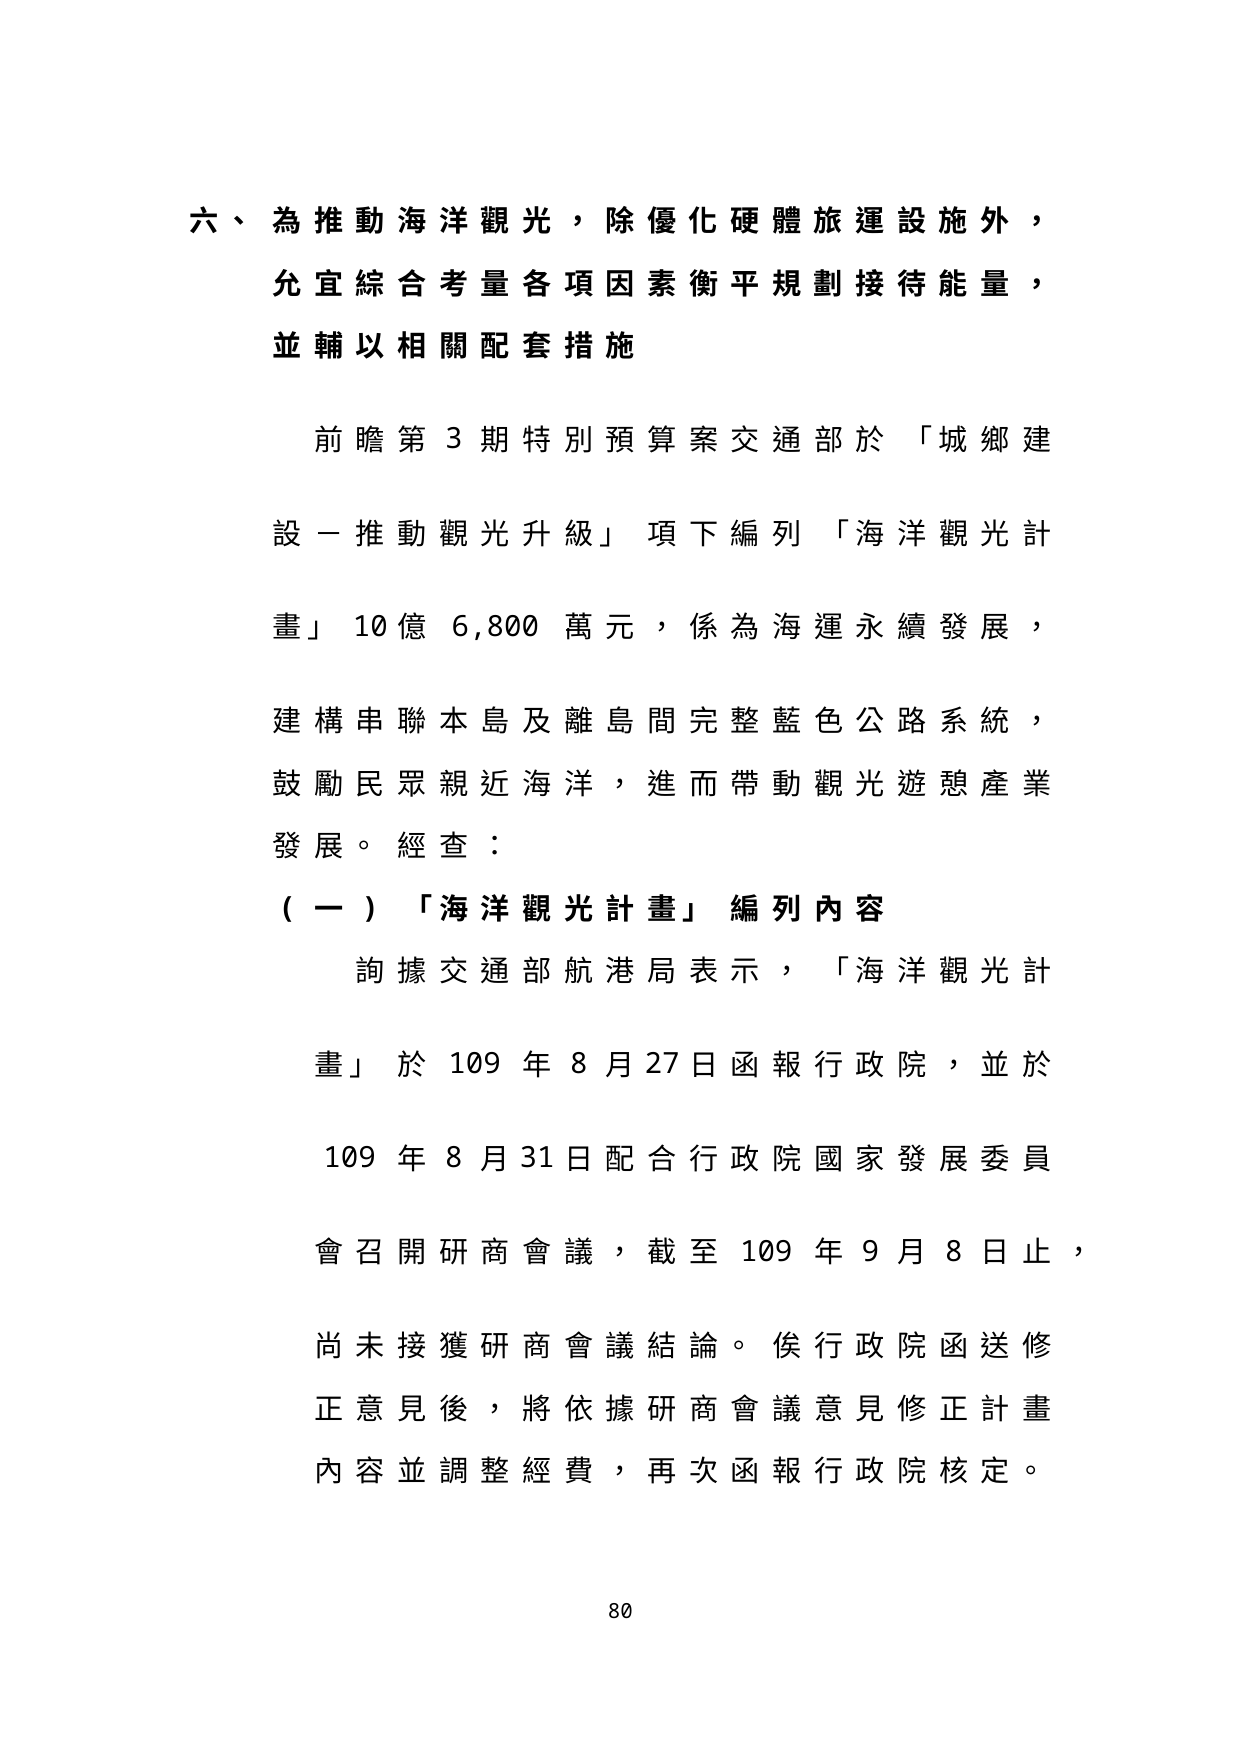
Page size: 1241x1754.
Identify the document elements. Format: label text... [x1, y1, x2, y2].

text 詢據交通部航港局表示，「海洋觀光計畫」於109年8月27日函報行政院，並於109年8月31日配合行政院國家發展委員會召開研商會議，截至109年9月8日止，尚未接獲研商會議結論。俟行政院函送修正意見後，將依據研商會議意見修正計畫內容並調整經費，再次函報行政院核定。 [271, 927, 1058, 1490]
text (一)「海洋觀光計畫」編列內容 [242, 865, 1058, 927]
text 六、為推動海洋觀光，除優化硬體旅運設施外，允宜綜合考量各項因素衡平規劃接待能量，並輔以相關配套措施 [183, 177, 1058, 365]
text 前瞻第3期特別預算案交通部於「城鄉建設－推動觀光升級」項下編列「海洋觀光計畫」10億6,800萬元，係為海運永續發展，建構串聯本島及離島間完整藍色公路系統，鼓勵民眾親近海洋，進而帶動觀光遊憩產業發展。經查： [242, 365, 1058, 865]
